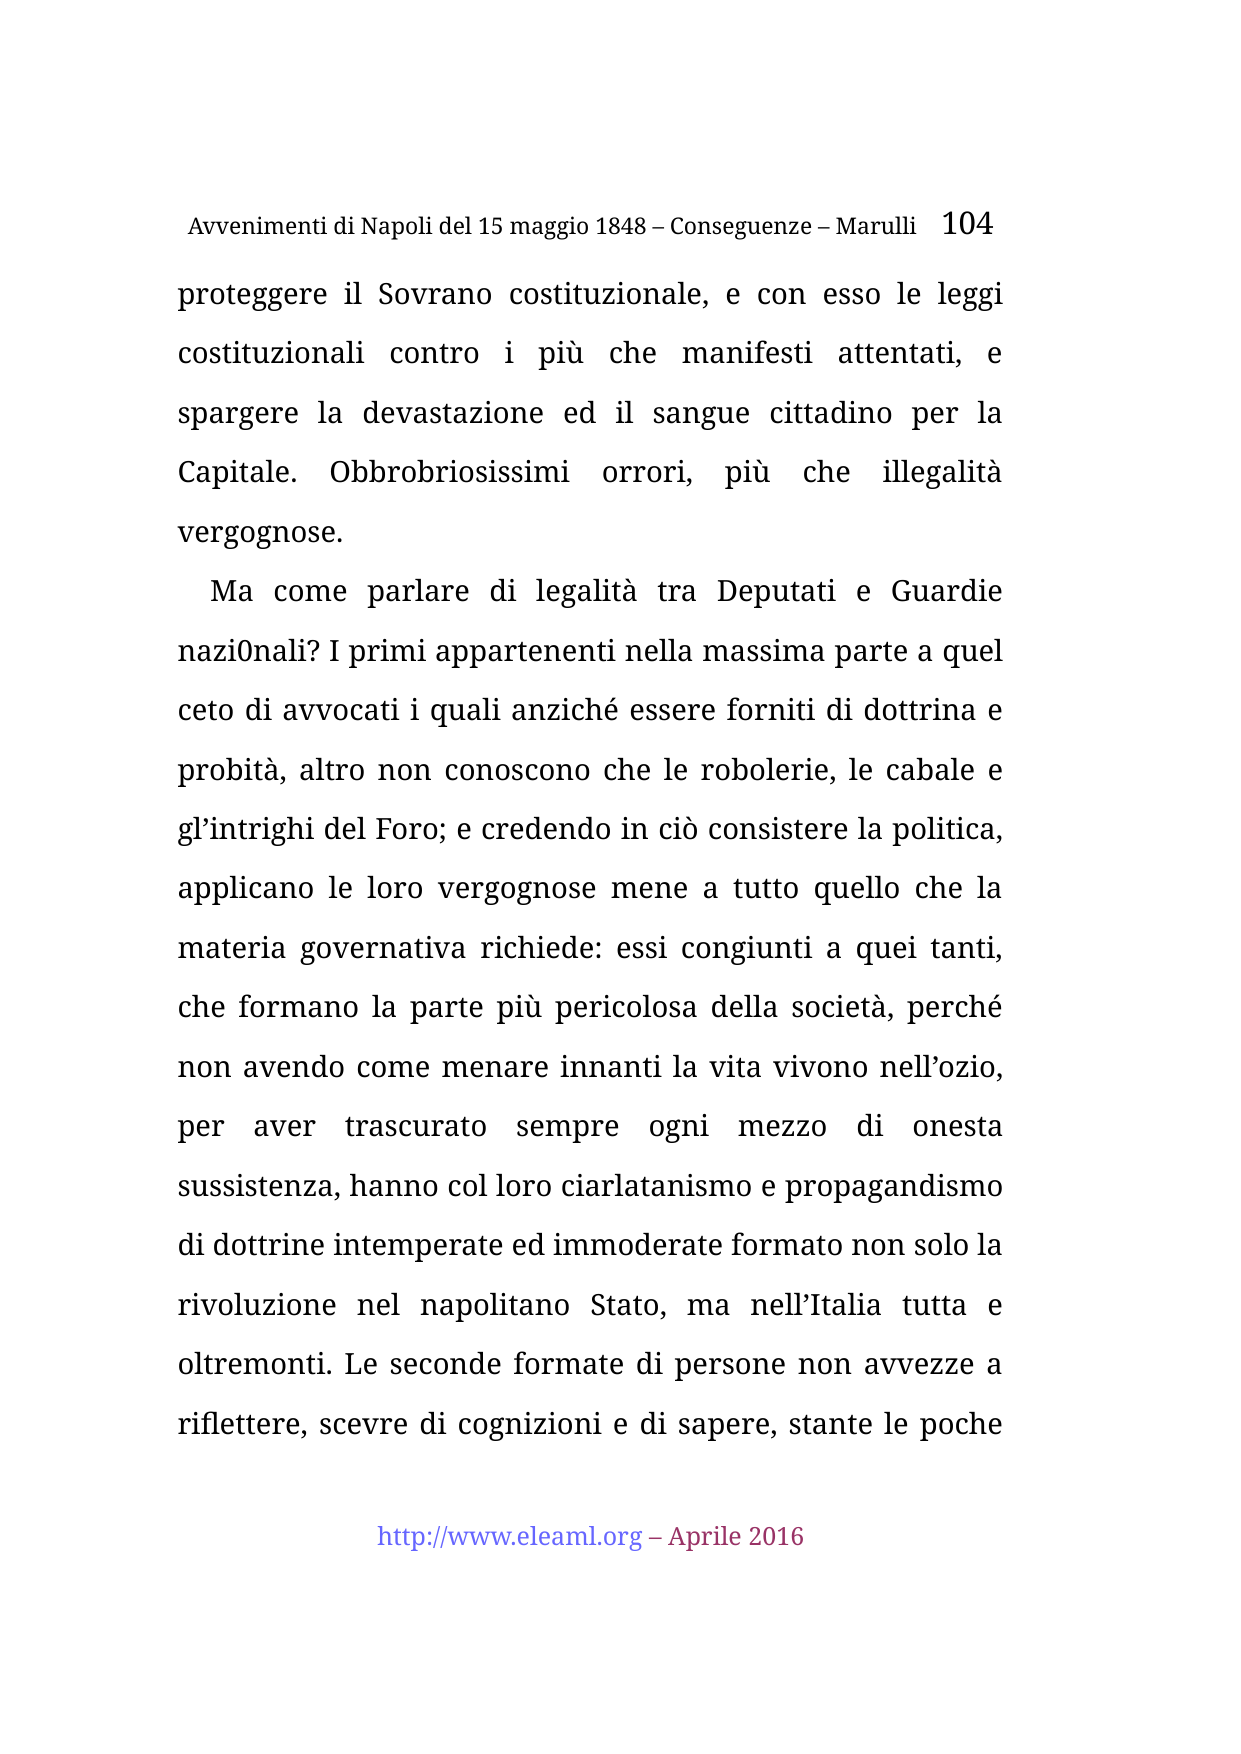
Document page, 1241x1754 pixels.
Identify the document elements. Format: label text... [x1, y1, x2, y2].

text proteggere il Sovrano costituzionale, e con esso le leggi costituzionali contro i più che manifesti attentati, e spargere la devastazione ed il sangue cittadino per la Capitale. Obbrobriosissimi orrori, più che illegalità vergognose. [177, 273, 1004, 551]
text Ma come parlare di legalità tra Deputati e Guardie nazi0nali? I primi appartenenti nella massima parte a quel ceto di avvocati i quali anziché essere forniti di dottrina e probità, altro non conoscono che le robolerie, le cabale e gl’intrighi del Foro; e credendo in ciò consistere la politica, applicano le loro vergognose mene a tutto quello che la materia governativa richiede: essi congiunti a quei tanti, che formano la parte più pericolosa della società, perché non avendo come menare innanti la vita vivono nell’ozio, per aver trascurato sempre ogni mezzo di onesta sussistenza, hanno col loro ciarlatanismo e propagandismo di dottrine intemperate ed immoderate formato non solo la rivoluzione nel napolitano Stato, ma nell’Italia tutta e oltremonti. Le seconde formate di persone non avvezze a riflettere, scevre di cognizioni e di sapere, stante le poche [177, 570, 1004, 1443]
